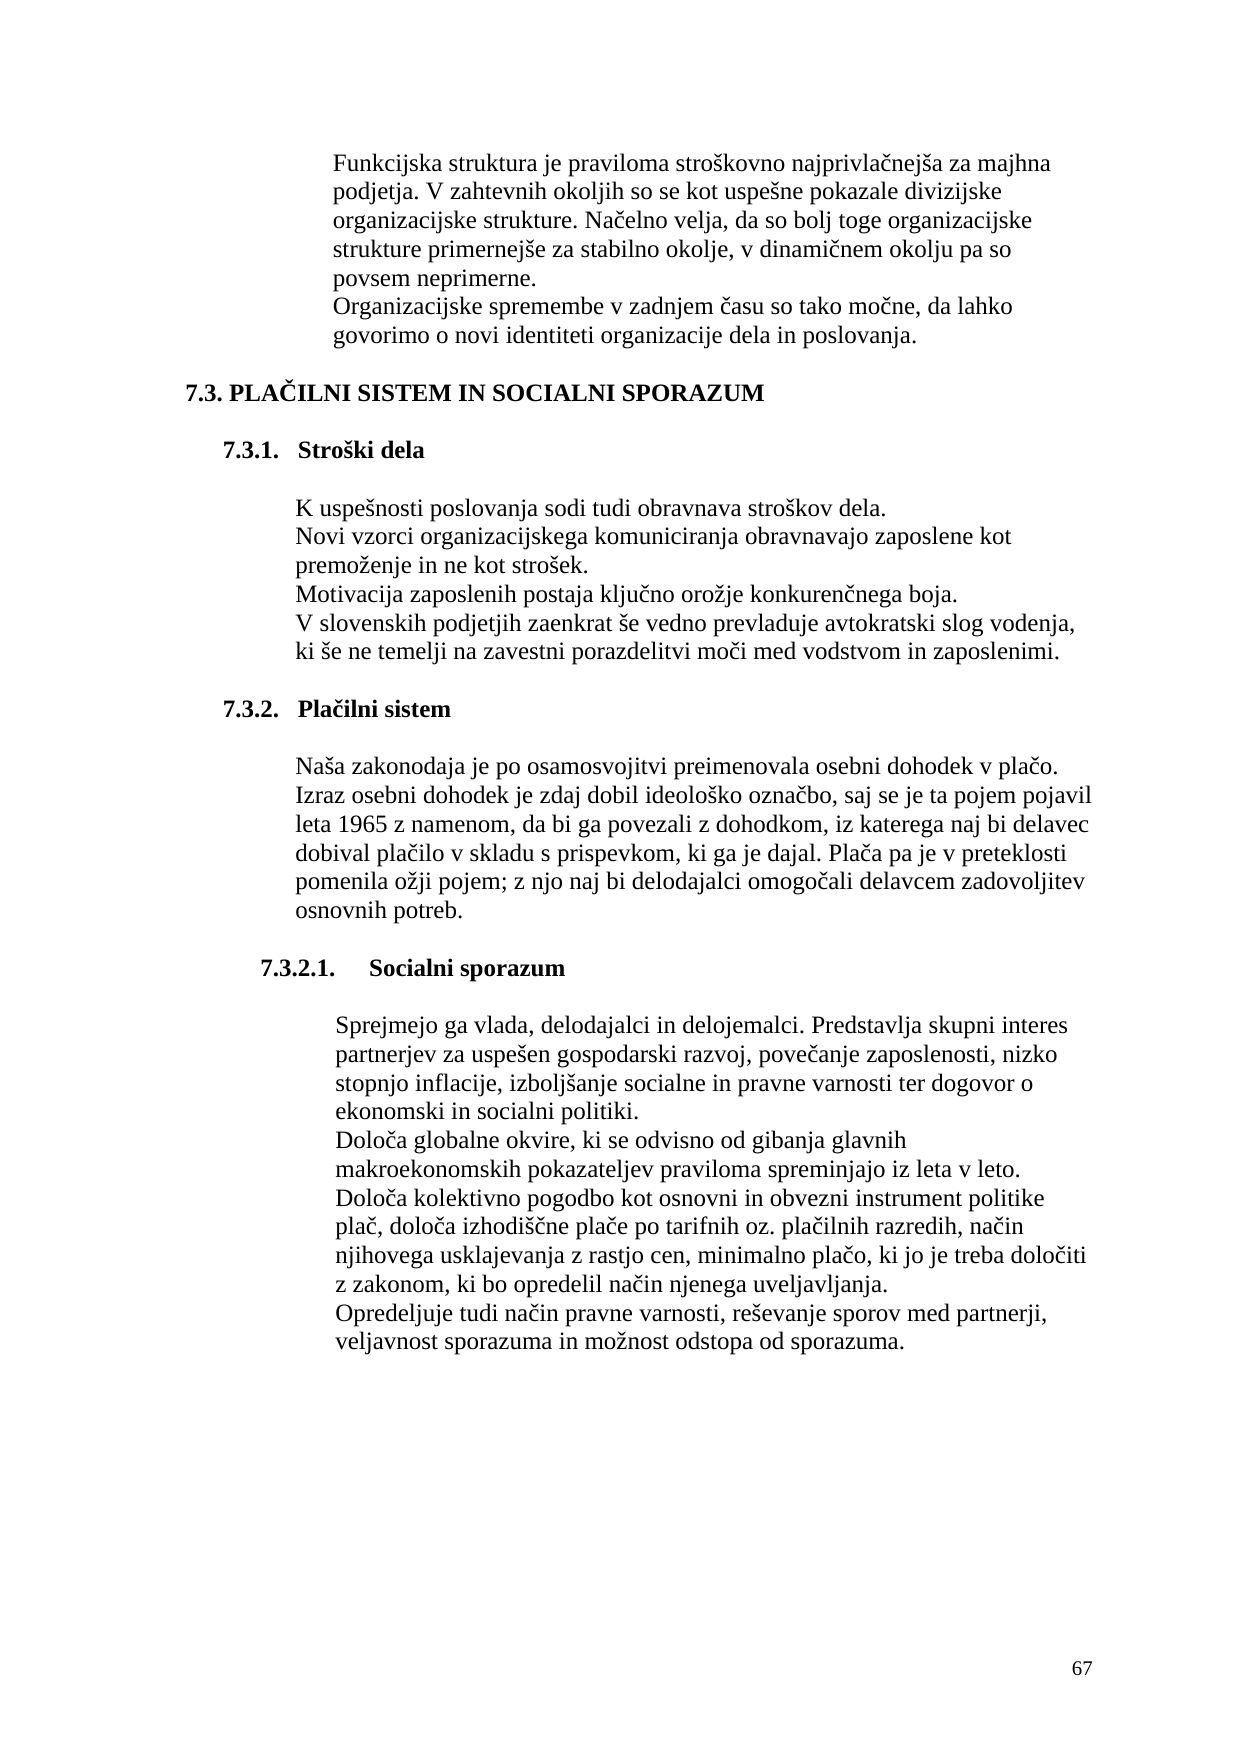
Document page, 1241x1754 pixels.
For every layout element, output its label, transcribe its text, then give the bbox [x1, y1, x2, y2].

text Določa globalne okvire, ki se odvisno od gibanja glavnih makroekonomskih pokazateljev praviloma spreminjajo iz leta v leto. [335, 1125, 1093, 1183]
text Določa kolektivno pogodbo kot osnovni in obvezni instrument politike plač, določa izhodiščne plače po tarifnih oz. plačilnih razredih, način njihovega usklajevanja z rastjo cen, minimalno plačo, ki jo je treba določiti z zakonom, ki bo opredelil način njenega uveljavljanja. [335, 1183, 1093, 1298]
text K uspešnosti poslovanja sodi tudi obravnava stroškov dela. [295, 493, 1093, 521]
text Funkcijska struktura je praviloma stroškovno najprivlačnejša za majhna podjetja. V zahtevnih okoljih so se kot uspešne pokazale divizijske organizacijske strukture. Načelno velja, da so bolj toge organizacijske strukture primernejše za stabilno okolje, v dinamičnem okolju pa so povsem neprimerne. [333, 148, 1093, 291]
list PLAČILNI SISTEM IN SOCIALNI SPORAZUM [185, 378, 1093, 406]
list Plačilni sistem [223, 694, 1093, 723]
list Socialni sporazum [260, 953, 1093, 981]
text Novi vzorci organizacijskega komuniciranja obravnavajo zaposlene kot premoženje in ne kot strošek. [295, 521, 1093, 579]
text Motivacija zaposlenih postaja ključno orožje konkurenčnega boja. [295, 579, 1093, 608]
text Sprejmejo ga vlada, delodajalci in delojemalci. Predstavlja skupni interes partnerjev za uspešen gospodarski razvoj, povečanje zaposlenosti, nizko stopnjo inflacije, izboljšanje socialne in pravne varnosti ter dogovor o ekonomski in socialni politiki. [335, 1010, 1093, 1125]
text V slovenskih podjetjih zaenkrat še vedno prevladuje avtokratski slog vodenja, ki še ne temelji na zavestni porazdelitvi moči med vodstvom in zaposlenimi. [295, 608, 1093, 665]
text Naša zakonodaja je po osamosvojitvi preimenovala osebni dohodek v plačo. Izraz osebni dohodek je zdaj dobil ideološko označbo, saj se je ta pojem pojavil leta 1965 z namenom, da bi ga povezali z dohodkom, iz katerega naj bi delavec dobival plačilo v skladu s prispevkom, ki ga je dajal. Plača pa je v preteklosti pomenila ožji pojem; z njo naj bi delodajalci omogočali delavcem zadovoljitev osnovnih potreb. [295, 751, 1093, 924]
text Organizacijske spremembe v zadnjem času so tako močne, da lahko govorimo o novi identiteti organizacije dela in poslovanja. [333, 291, 1093, 349]
list Stroški dela [223, 435, 1093, 464]
text Opredeljuje tudi način pravne varnosti, reševanje sporov med partnerji, veljavnost sporazuma in možnost odstopa od sporazuma. [335, 1298, 1093, 1355]
